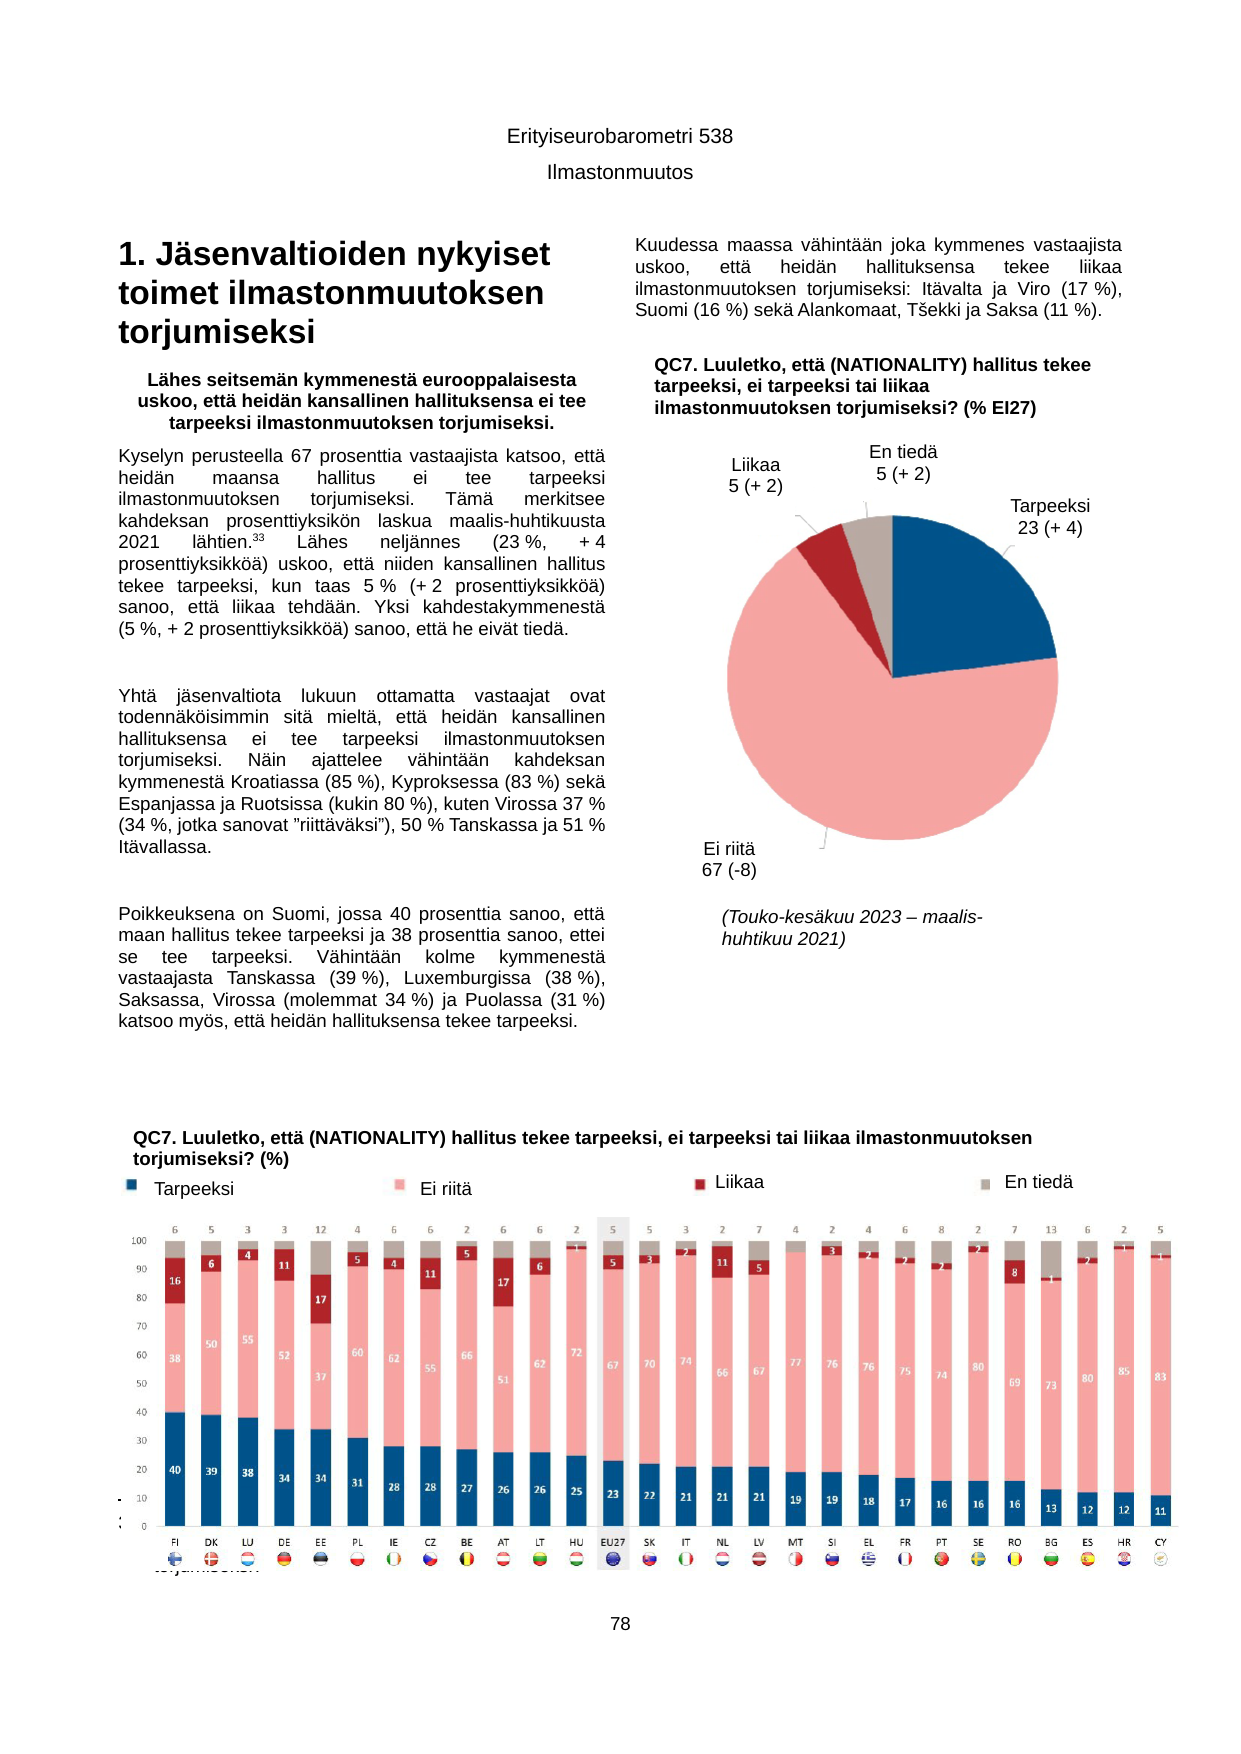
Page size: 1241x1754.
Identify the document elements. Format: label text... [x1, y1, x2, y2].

text Kyselyn perusteella 67 prosenttia vastaajista katsoo, että heidän maansa hallitus ei tee tarpeeksi ilmastonmuutoksen torjumiseksi. Tämä merkitsee kahdeksan prosenttiyksikön laskua maalis-huhtikuusta 2021 lähtien. Lähes neljännes (23 %, + 4 prosenttiyksikköä) uskoo, että niiden kansallinen hallitus tekee tarpeeksi, kun taas 5 % (+ 2 prosenttiyksikköä) sanoo, että liikaa tehdään. Yksi kahdestakymmenestä (5 %, + 2 prosenttiyksikköä) sanoo, että he eivät tiedä. [118, 445, 605, 639]
subtitle 1. Jäsenvaltioiden nykyiset toimet ilmastonmuutoksen torjumiseksi [118, 234, 605, 350]
text Poikkeuksena on Suomi, jossa 40 prosenttia sanoo, että maan hallitus tekee tarpeeksi ja 38 prosenttia sanoo, ettei se tee tarpeeksi. Vähintään kolme kymmenestä vastaajasta Tanskassa (39 %), Luxemburgissa (38 %), Saksassa, Virossa (molemmat 34 %) ja Puolassa (31 %) katsoo myös, että heidän hallituksensa tekee tarpeeksi. [118, 902, 605, 1032]
text QC7. Luuletko, että (NATIONALITY) hallitus tekee tarpeeksi, ei tarpeeksi tai liikaa ilmastonmuutoksen torjumiseksi? [118, 1512, 605, 1577]
text Yhtä jäsenvaltiota lukuun ottamatta vastaajat ovat todennäköisimmin sitä mieltä, että heidän kansallinen hallituksensa ei tee tarpeeksi ilmastonmuutoksen torjumiseksi. Näin ajattelee vähintään kahdeksan kymmenestä Kroatiassa (85 %), Kyproksessa (83 %) sekä Espanjassa ja Ruotsissa (kukin 80 %), kuten Virossa 37 % (34 %, jotka sanovat ”riittäväksi”), 50 % Tanskassa ja 51 % Itävallassa. [118, 684, 605, 857]
text Kuudessa maassa vähintään joka kymmenes vastaajista uskoo, että heidän hallituksensa tekee liikaa ilmastonmuutoksen torjumiseksi: Itävalta ja Viro (17 %), Suomi (16 %) sekä Alankomaat, Tšekki ja Saksa (11 %). [635, 234, 1122, 320]
text Lähes seitsemän kymmenestä eurooppalaisesta uskoo, että heidän kansallinen hallituksensa ei tee tarpeeksi ilmastonmuutoksen torjumiseksi. [118, 368, 605, 433]
picture [121, 1217, 1179, 1571]
picture [121, 1169, 990, 1196]
picture [710, 487, 1067, 852]
